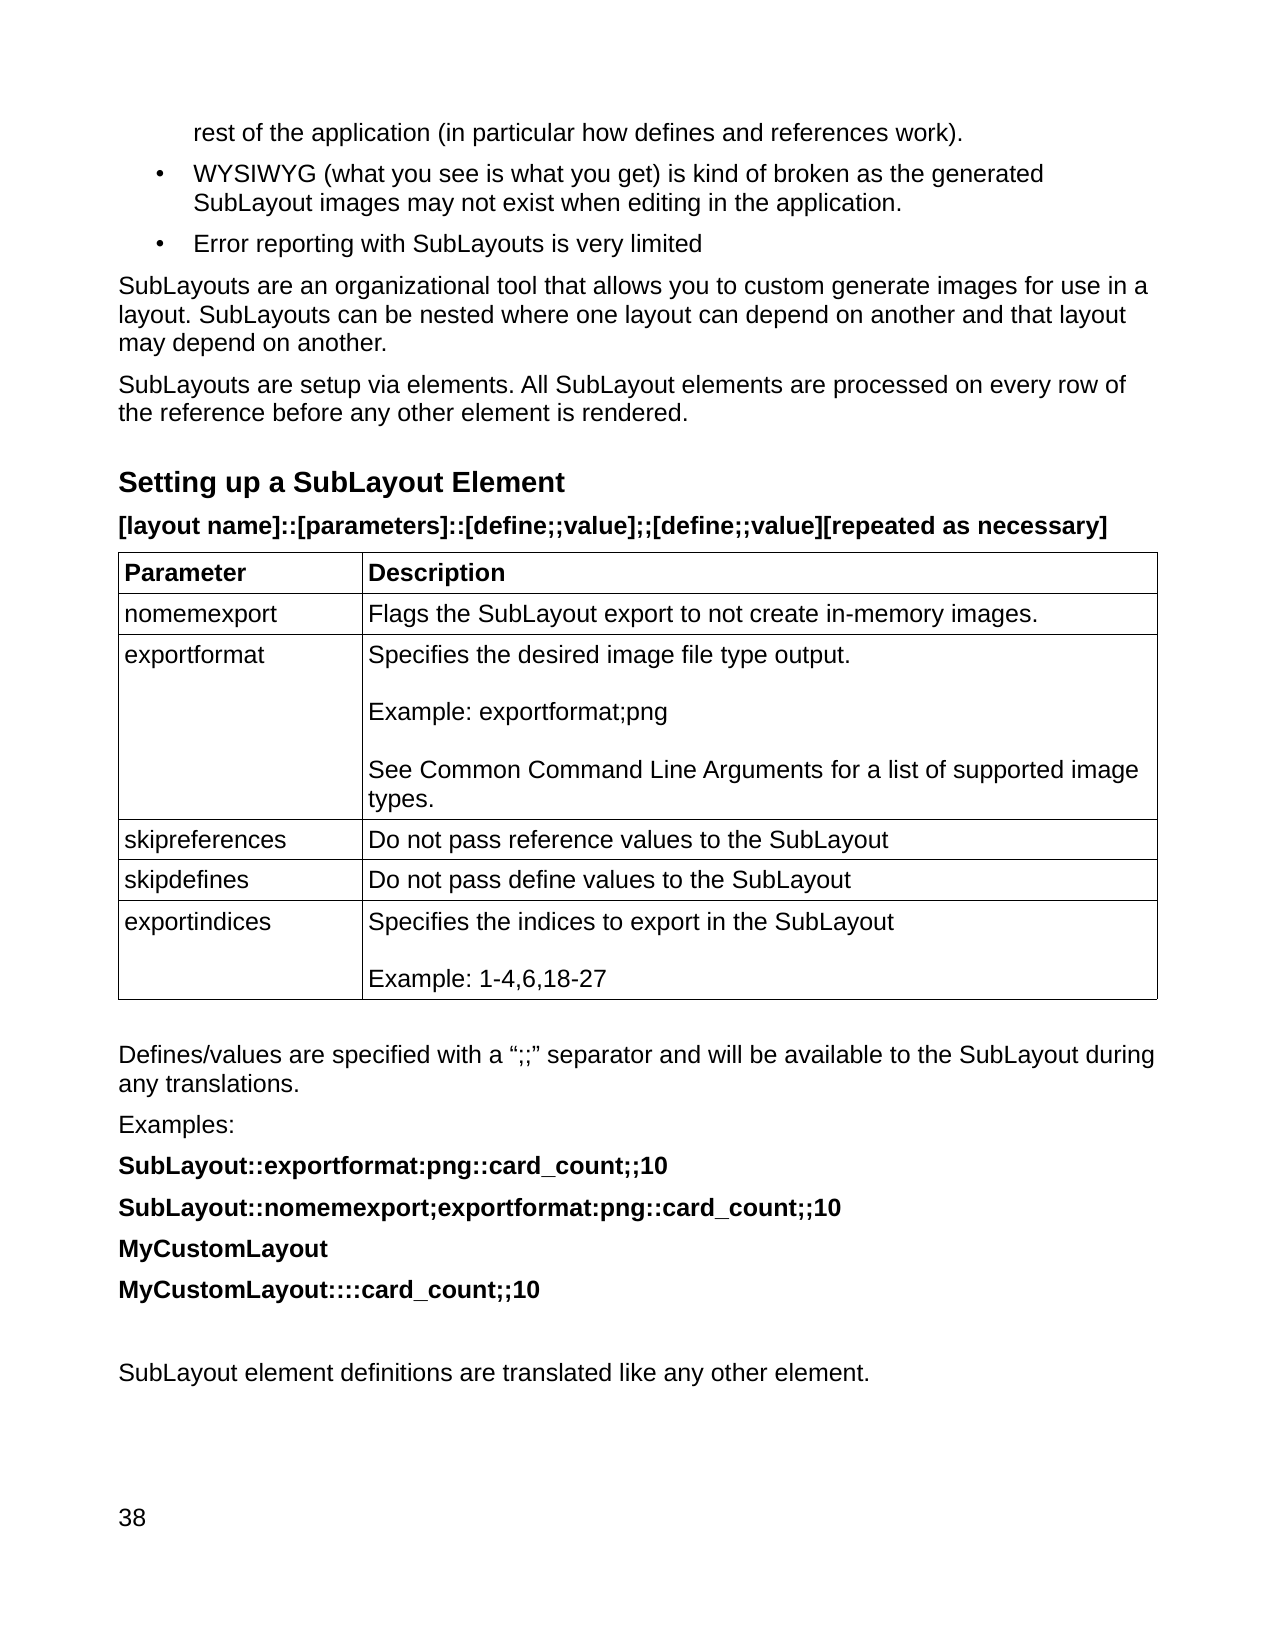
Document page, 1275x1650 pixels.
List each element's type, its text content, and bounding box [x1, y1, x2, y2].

table_cell nomemexport [119, 594, 362, 634]
text MyCustomLayout::::card_count;;10 [118, 1275, 1157, 1304]
text SubLayout element definitions are translated like any other element. [118, 1358, 1157, 1386]
subtitle Setting up a SubLayout Element [118, 464, 1157, 498]
table_cell exportindices [119, 901, 362, 999]
table_cell Do not pass define values to the SubLayout [363, 860, 1157, 900]
list WYSIWYG (what you see is what you get) is kind of broken as the generated SubLayout images may not exist when editing in the application. [156, 159, 1157, 217]
table_cell Specifies the indices to export in the SubLayout Example: 1-4,6,18-27 [363, 901, 1157, 999]
text [layout name]::[parameters]::[define;;value];;[define;;value][repeated as necessary] [118, 511, 1157, 539]
text MyCustomLayout [118, 1234, 1157, 1263]
table_header Parameter [119, 553, 362, 593]
list Error reporting with SubLayouts is very limited [156, 229, 1157, 258]
text SubLayouts are setup via elements. All SubLayout elements are processed on every row of the reference before any other element is rendered. [118, 369, 1157, 427]
table_cell skipreferences [119, 820, 362, 859]
table_cell Specifies the desired image file type output. Example: exportformat;png See Common Command Line Arguments for a list of supported image types. [363, 635, 1157, 818]
list rest of the application (in particular how defines and references work). [156, 118, 1157, 147]
table_header Description [363, 553, 1157, 593]
text SubLayouts are an organizational tool that allows you to custom generate images for use in a layout. SubLayouts can be nested where one layout can depend on another and that layout may depend on another. [118, 271, 1157, 357]
text SubLayout::exportformat:png::card_count;;10 [118, 1151, 1157, 1180]
table_cell Flags the SubLayout export to not create in-memory images. [363, 594, 1157, 634]
text SubLayout::nomemexport;exportformat:png::card_count;;10 [118, 1193, 1157, 1221]
table_cell skipdefines [119, 860, 362, 900]
table_cell exportformat [119, 635, 362, 818]
text Defines/values are specified with a “;;” separator and will be available to the SubLayout during any translations. [118, 1040, 1157, 1098]
table_cell Do not pass reference values to the SubLayout [363, 820, 1157, 859]
text Examples: [118, 1110, 1157, 1139]
